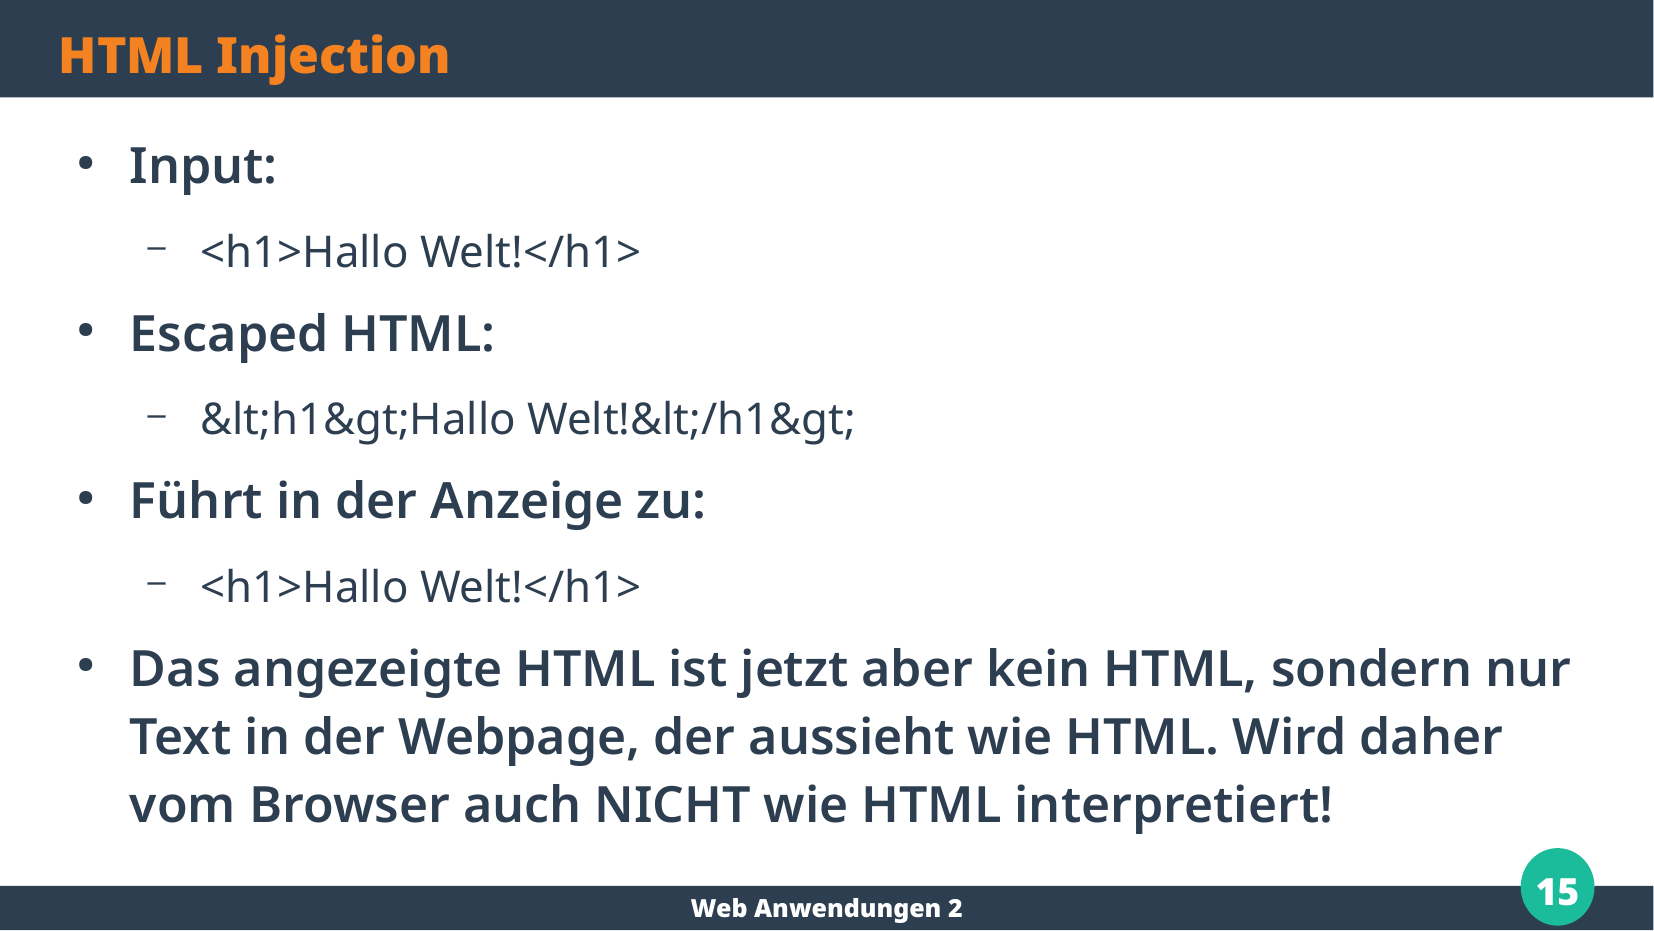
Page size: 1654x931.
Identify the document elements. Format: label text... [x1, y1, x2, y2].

title HTML Injection [59, 8, 1595, 89]
list Input: <h1>Hallo Welt!</h1> Escaped HTML: &lt;h1&gt;Hallo Welt!&lt;/h1&gt; Führt in der Anzeige zu: <h1>Hallo Welt!</h1> Das angezeigte HTML ist jetzt aber kein HTML, sondern nur Text in der Webpage, der aussieht wie HTML. Wird daher vom Browser auch NICHT wie HTML interpretiert! [59, 129, 1595, 864]
